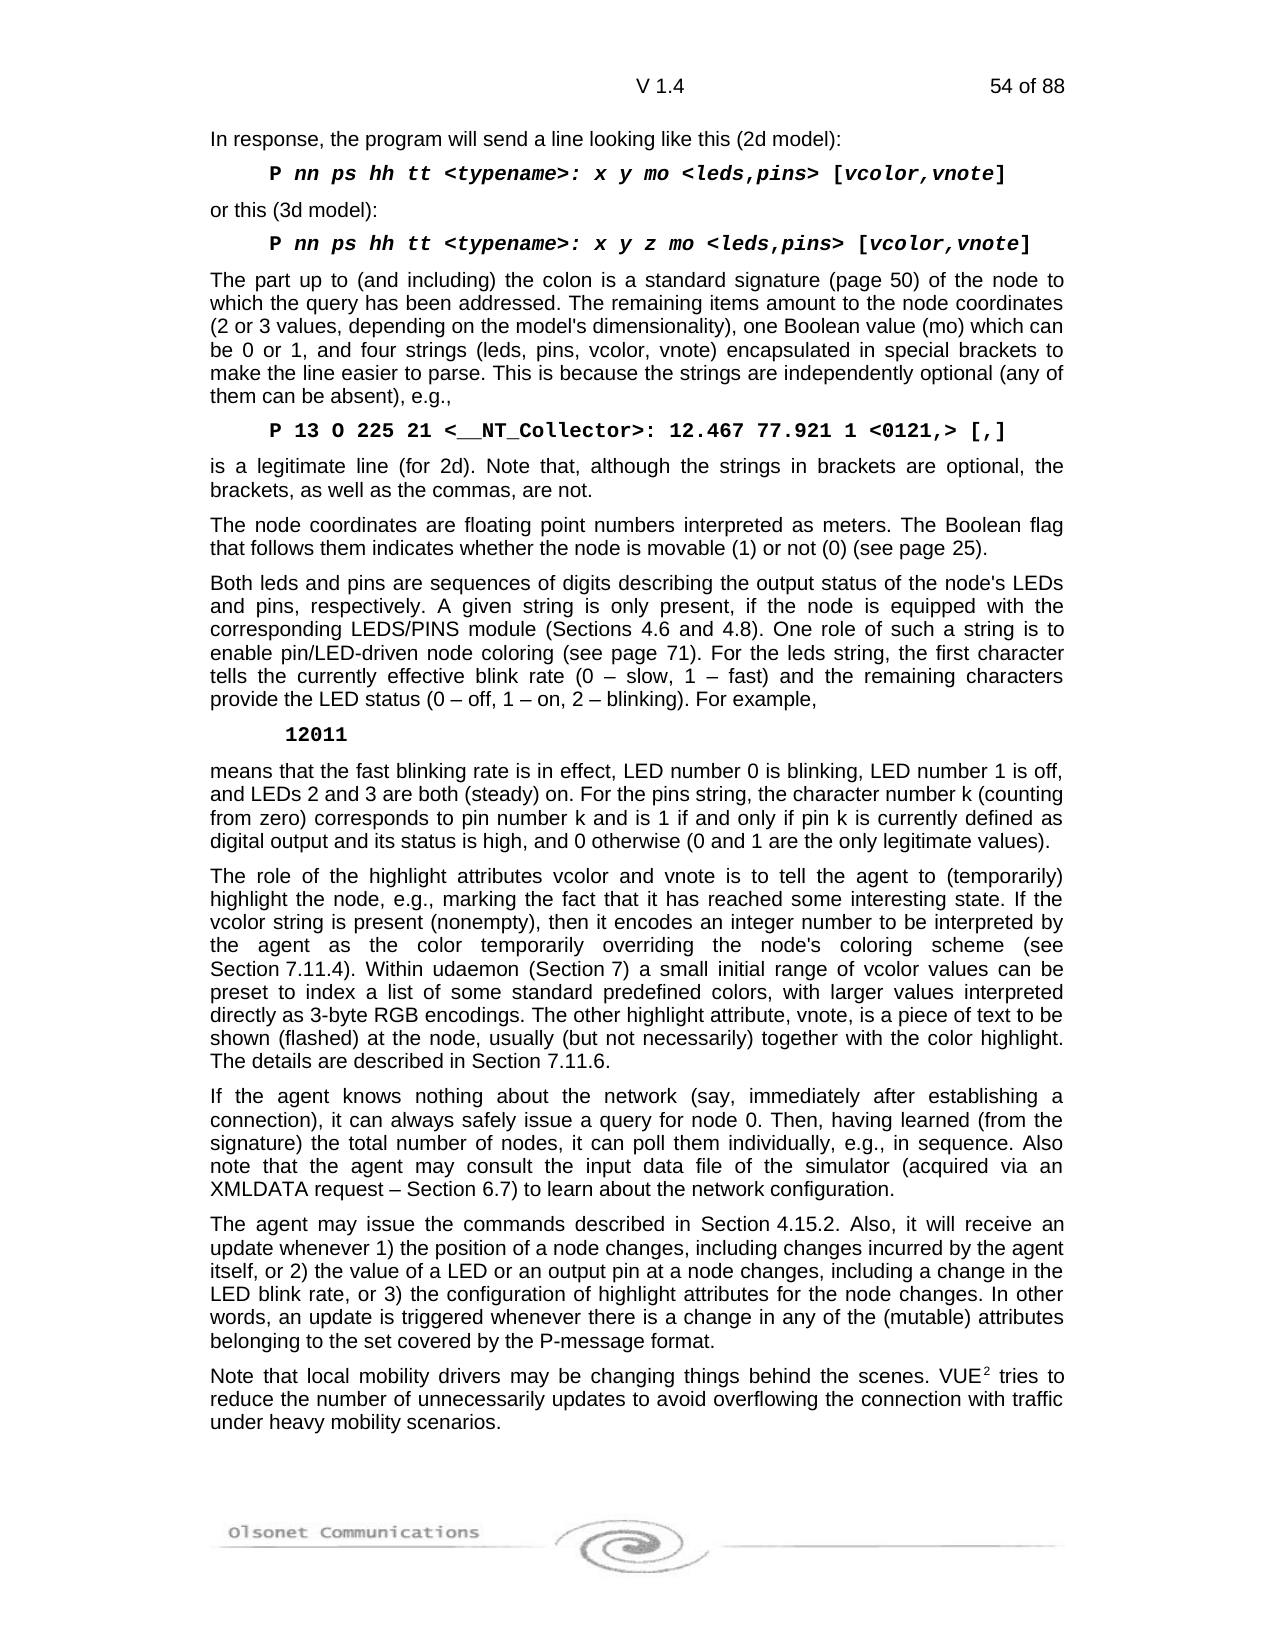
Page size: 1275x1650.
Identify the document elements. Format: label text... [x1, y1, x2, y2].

text 12011 [210, 723, 1065, 748]
text P nn ps hh tt <typename>: x y z mo <leds,pins> [vcolor,vnote] [269, 233, 1065, 257]
text The node coordinates are floating point numbers interpreted as meters. The Boolean flag that follows them indicates whether the node is movable (1) or not (0) (see page 25). [210, 513, 1065, 560]
text or this (3d model): [210, 198, 1065, 221]
text Note that local mobility drivers may be changing things behind the scenes. VUE2 tries to reduce the number of unnecessarily updates to avoid overflowing the connection with traffic under heavy mobility scenarios. [210, 1364, 1065, 1434]
text is a legitimate line (for 2d). Note that, although the strings in brackets are optional, the brackets, as well as the commas, are not. [210, 455, 1065, 502]
text The agent may issue the commands described in Section 4.15.2. Also, it will receive an update whenever 1) the position of a node changes, including changes incurred by the agent itself, or 2) the value of a LED or an output pin at a node changes, including a change in the LED blink rate, or 3) the configuration of highlight attributes for the node changes. In other words, an update is triggered whenever there is a change in any of the (mutable) attributes belonging to the set covered by the P-message format. [210, 1213, 1065, 1352]
picture [210, 1504, 1065, 1596]
text The part up to (and including) the colon is a standard signature (page 51) of the node to which the query has been addressed. The remaining items amount to the node coordinates (2 or 3 values, depending on the model's dimensionality), one Boolean value (mo) which can be 0 or 1, and four strings (leds, pins, vcolor, vnote) encapsulated in special brackets to make the line easier to parse. This is because the strings are independently optional (any of them can be absent), e.g., [210, 268, 1065, 408]
text Both leds and pins are sequences of digits describing the output status of the node's LEDs and pins, respectively. A given string is only present, if the node is equipped with the corresponding LEDS/PINS module (Sections 4.6 and 4.8). One role of such a string is to enable pin/LED-driven node coloring (see page 73). For the leds string, the first character tells the currently effective blink rate (0 – slow, 1 – fast) and the remaining characters provide the LED status (0 – off, 1 – on, 2 – blinking). For example, [210, 572, 1065, 711]
text The role of the highlight attributes vcolor and vnote is to tell the agent to (temporarily) highlight the node, e.g., marking the fact that it has reached some interesting state. If the vcolor string is present (nonempty), then it encodes an integer number to be interpreted by the agent as the color temporarily overriding the node's coloring scheme (see Section 7.11.4). Within udaemon (Section 7) a small initial range of vcolor values can be preset to index a list of some standard predefined colors, with larger values interpreted directly as 3-byte RGB encodings. The other highlight attribute, vnote, is a piece of text to be shown (flashed) at the node, usually (but not necessarily) together with the color highlight. The details are described in Section 7.11.6. [210, 864, 1065, 1073]
text P nn ps hh tt <typename>: x y mo <leds,pins> [vcolor,vnote] [269, 163, 1065, 186]
text P 13 O 225 21 <__NT_Collector>: 12.467 77.921 1 <0121,> [,] [269, 420, 1065, 443]
text means that the fast blinking rate is in effect, LED number 0 is blinking, LED number 1 is off, and LEDs 2 and 3 are both (steady) on. For the pins string, the character number k (counting from zero) corresponds to pin number k and is 1 if and only if pin k is currently defined as digital output and its status is high, and 0 otherwise (0 and 1 are the only legitimate values). [210, 759, 1065, 852]
text If the agent knows nothing about the network (say, immediately after establishing a connection), it can always safely issue a query for node 0. Then, having learned (from the signature) the total number of nodes, it can poll them individually, e.g., in sequence. Also note that the agent may consult the input data file of the simulator (acquired via an XMLDATA request – Section 6.7) to learn about the network configuration. [210, 1085, 1065, 1201]
text In response, the program will send a line looking like this (2d model): [210, 128, 1065, 151]
